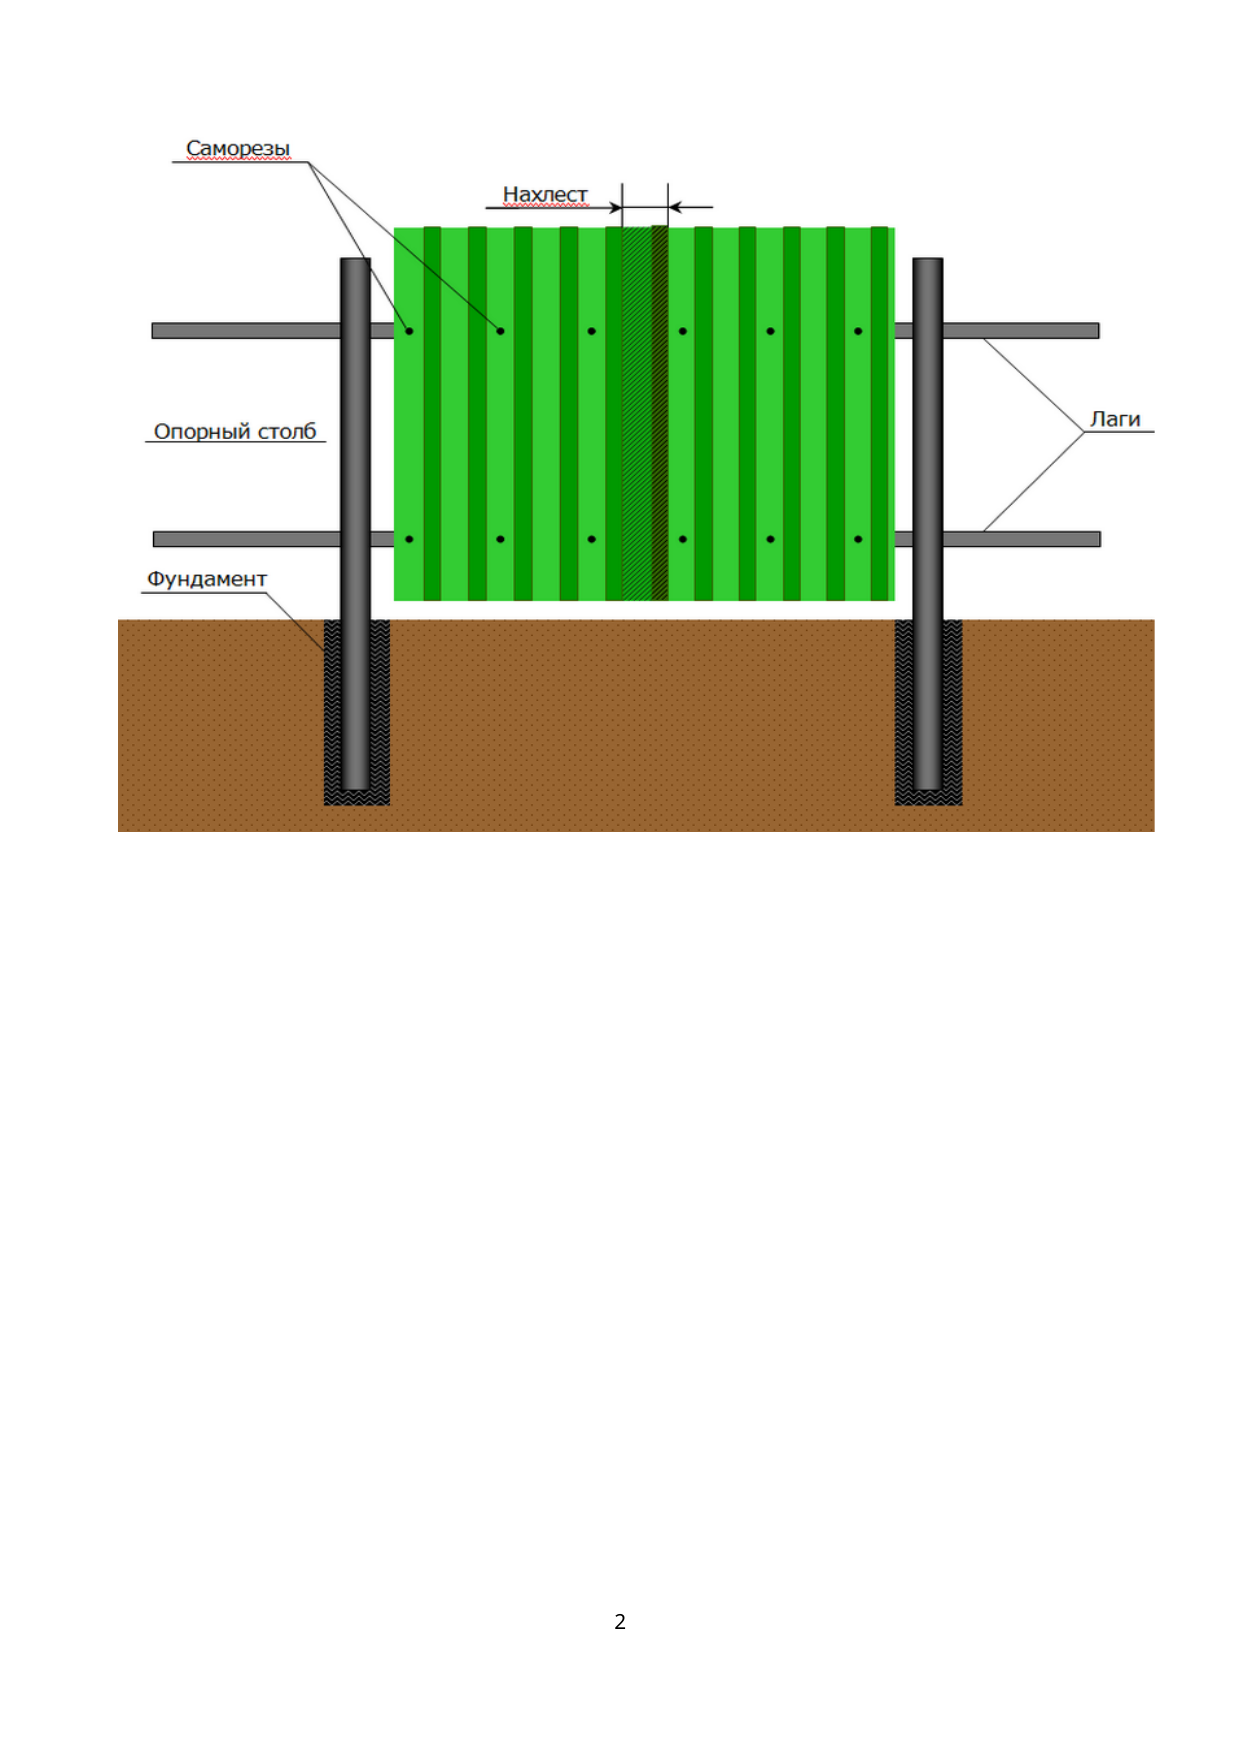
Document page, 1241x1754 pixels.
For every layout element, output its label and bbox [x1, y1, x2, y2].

picture [118, 118, 1155, 832]
